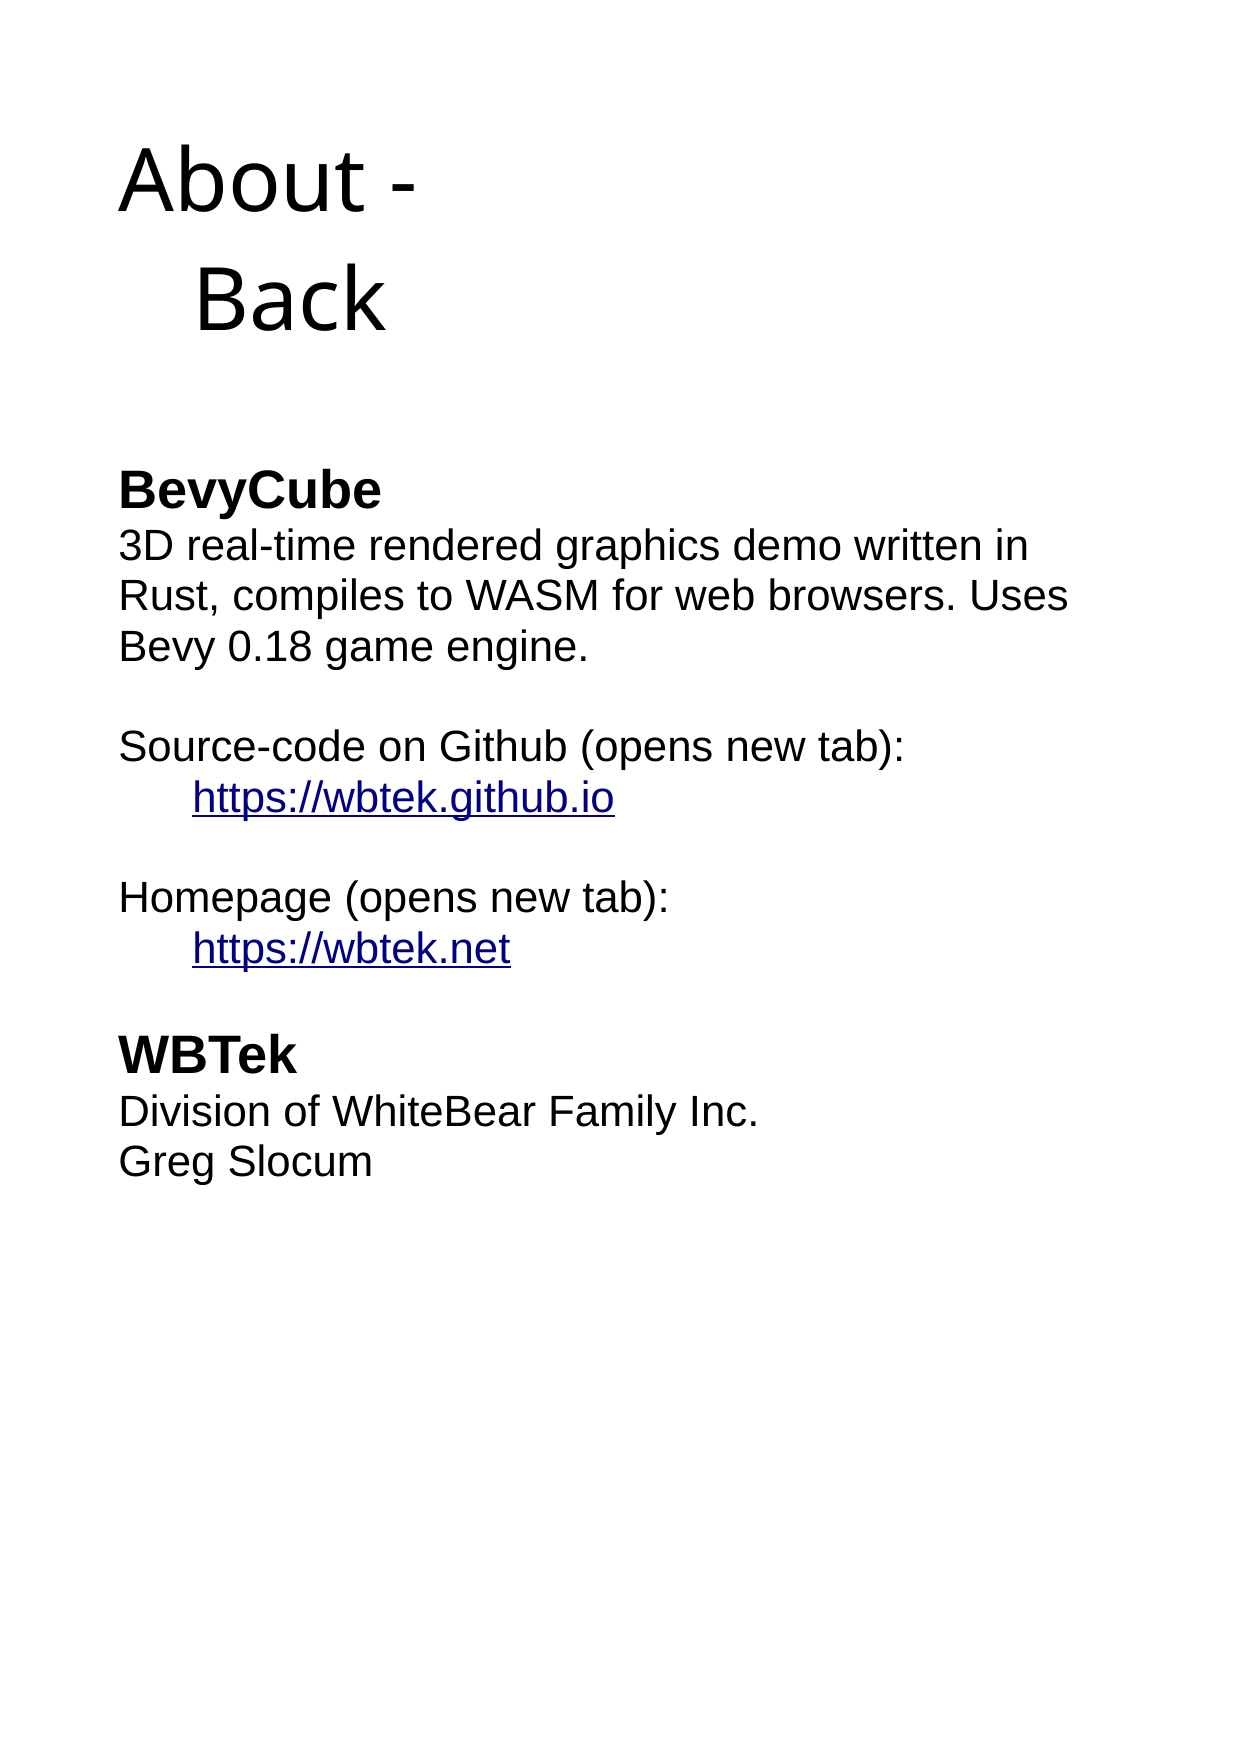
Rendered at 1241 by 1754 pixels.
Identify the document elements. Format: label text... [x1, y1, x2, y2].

text BevyCube [118, 457, 1122, 519]
text Source-code on Github (opens new tab): [118, 721, 1122, 771]
text Greg Slocum [118, 1135, 1122, 1186]
text About - Back [118, 118, 1122, 356]
text 3D real-time rendered graphics demo written in Rust, compiles to WASM for web browsers. Uses Bevy 0.18 game engine. [118, 519, 1122, 670]
text Division of WhiteBear Family Inc. [118, 1085, 1122, 1135]
text https://wbtek.net [118, 922, 1122, 972]
text WBTek [118, 1023, 1122, 1085]
text https://wbtek.github.io [118, 771, 1122, 821]
text Homepage (opens new tab): [118, 872, 1122, 922]
